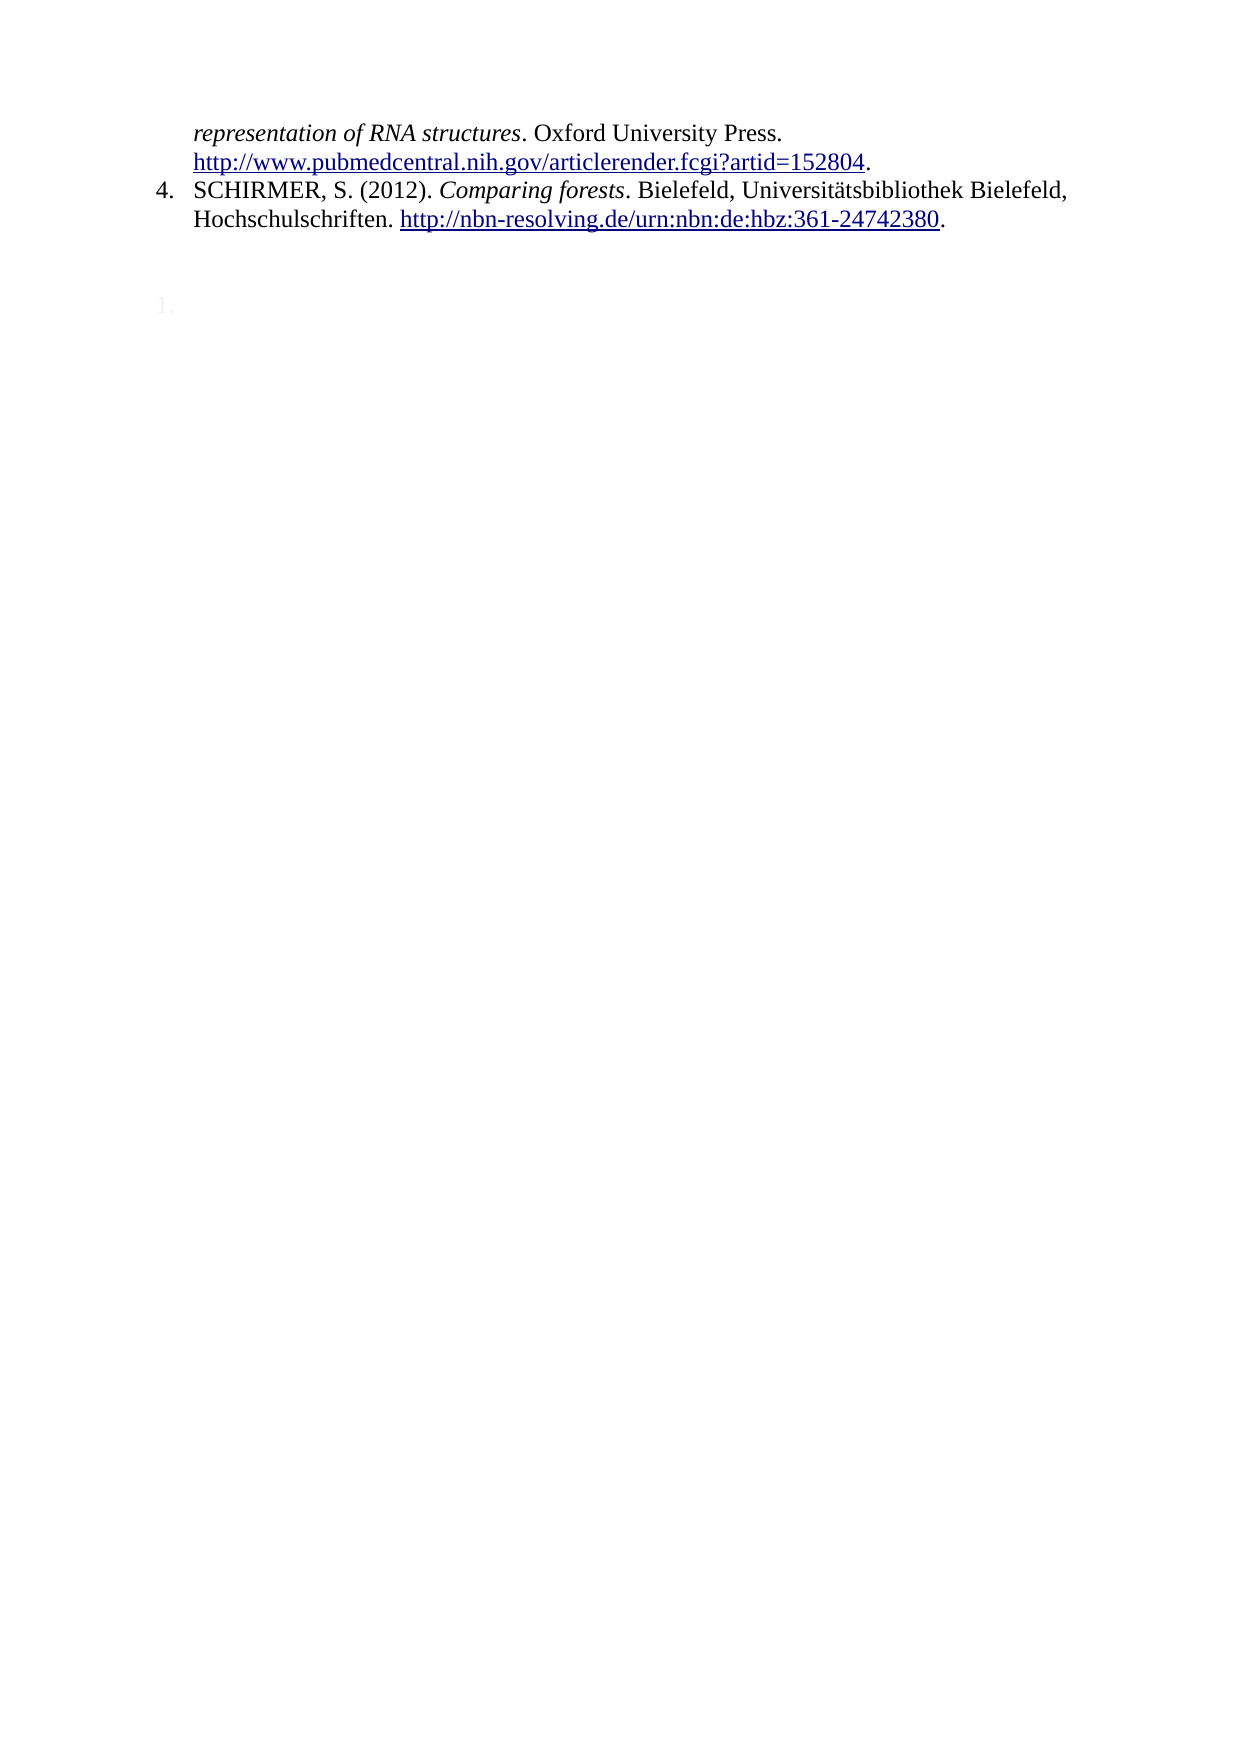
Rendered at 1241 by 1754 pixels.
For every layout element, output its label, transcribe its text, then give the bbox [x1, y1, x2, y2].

list representation of RNA structures. Oxford University Press. http://www.pubmedcentral.nih.gov/articlerender.fcgi?artid=152804. [156, 118, 1122, 176]
list SCHIRMER, S. (2012). Comparing forests. Bielefeld, Universitätsbibliothek Bielefeld, Hochschulschriften. http://nbn-resolving.de/urn:nbn:de:hbz:361-24742380. [156, 176, 1122, 233]
